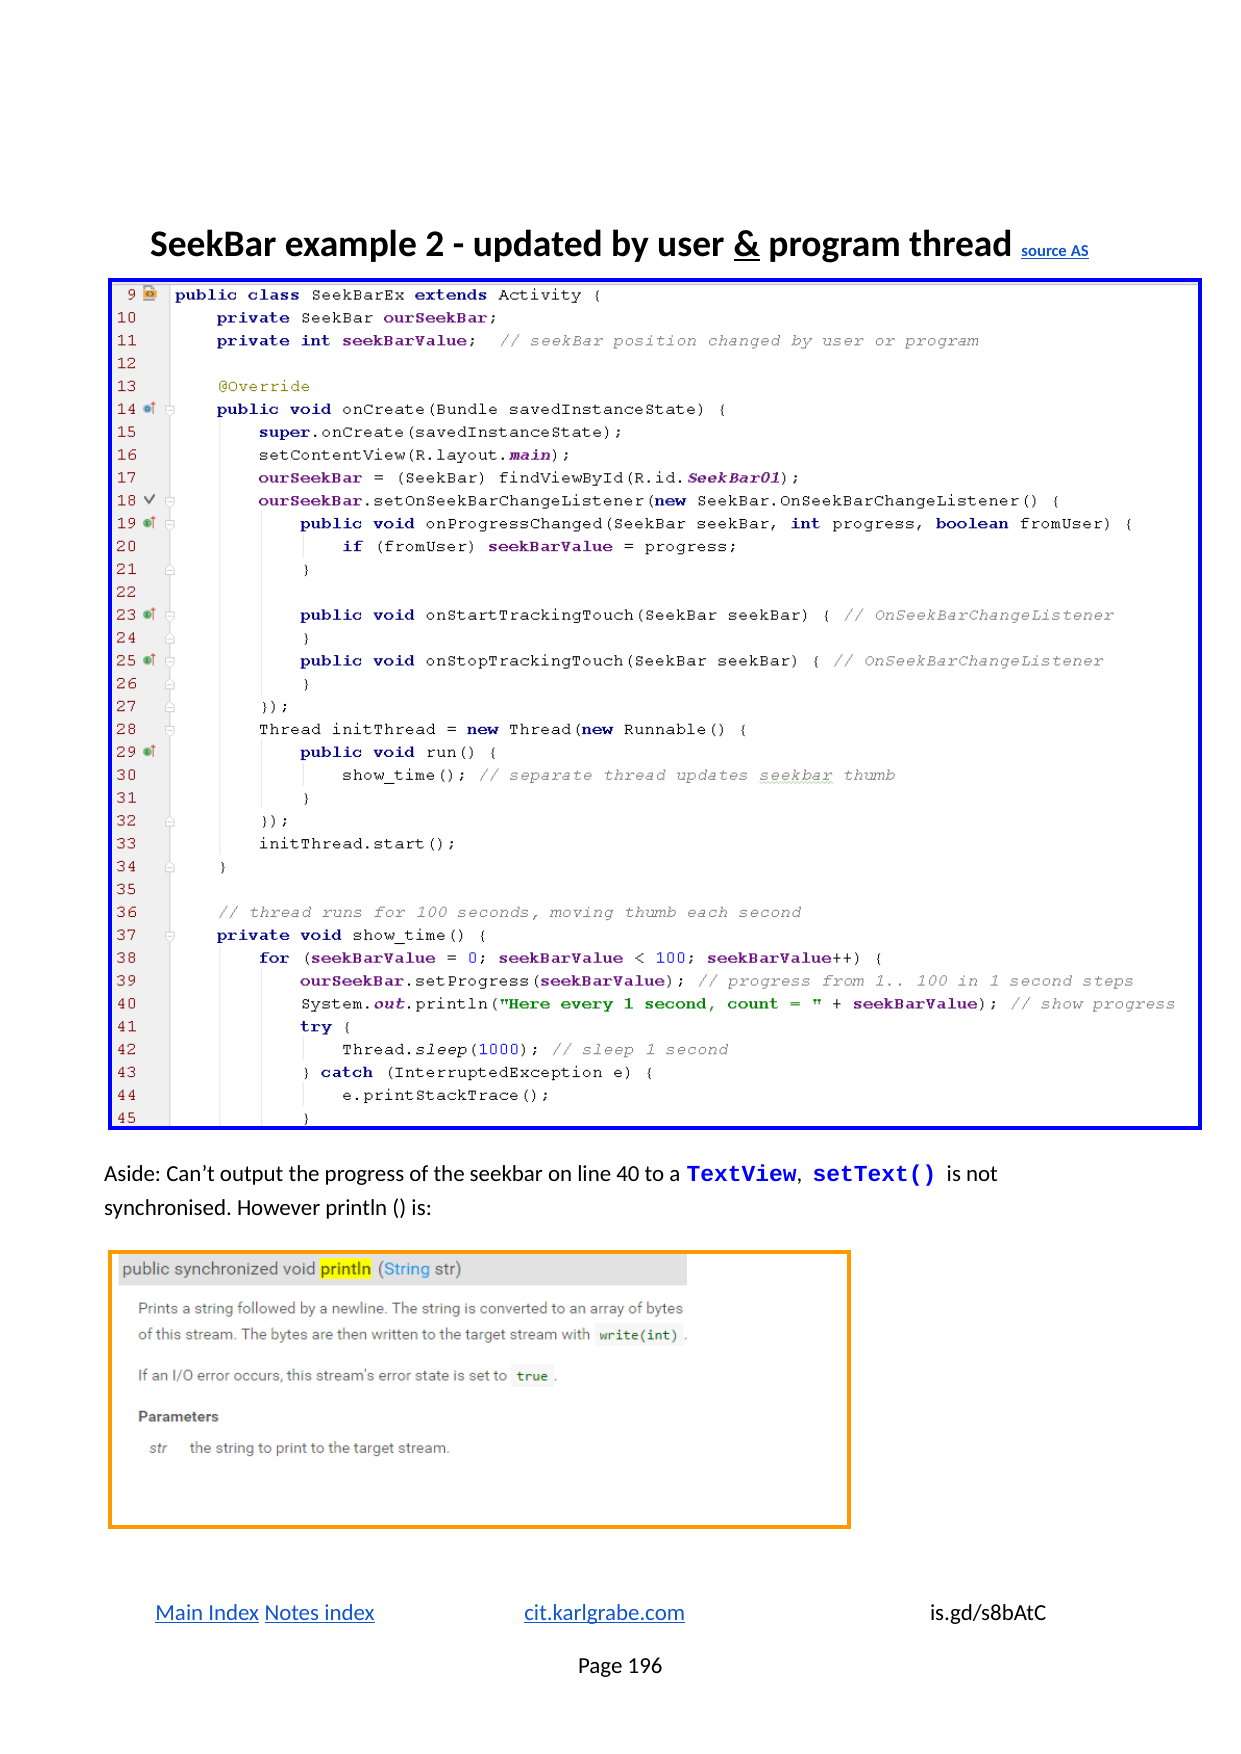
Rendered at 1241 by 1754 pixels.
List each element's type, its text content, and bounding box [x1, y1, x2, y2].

subtitle SeekBar example 2 - updated by user & program thread source AS [150, 220, 1090, 266]
picture [112, 282, 1198, 1126]
text Aside: Can’t output the progress of the seekbar on line 40 to a TextView, setText() is not synchronised. However println () is: [104, 1159, 1090, 1221]
picture [112, 1254, 685, 1467]
